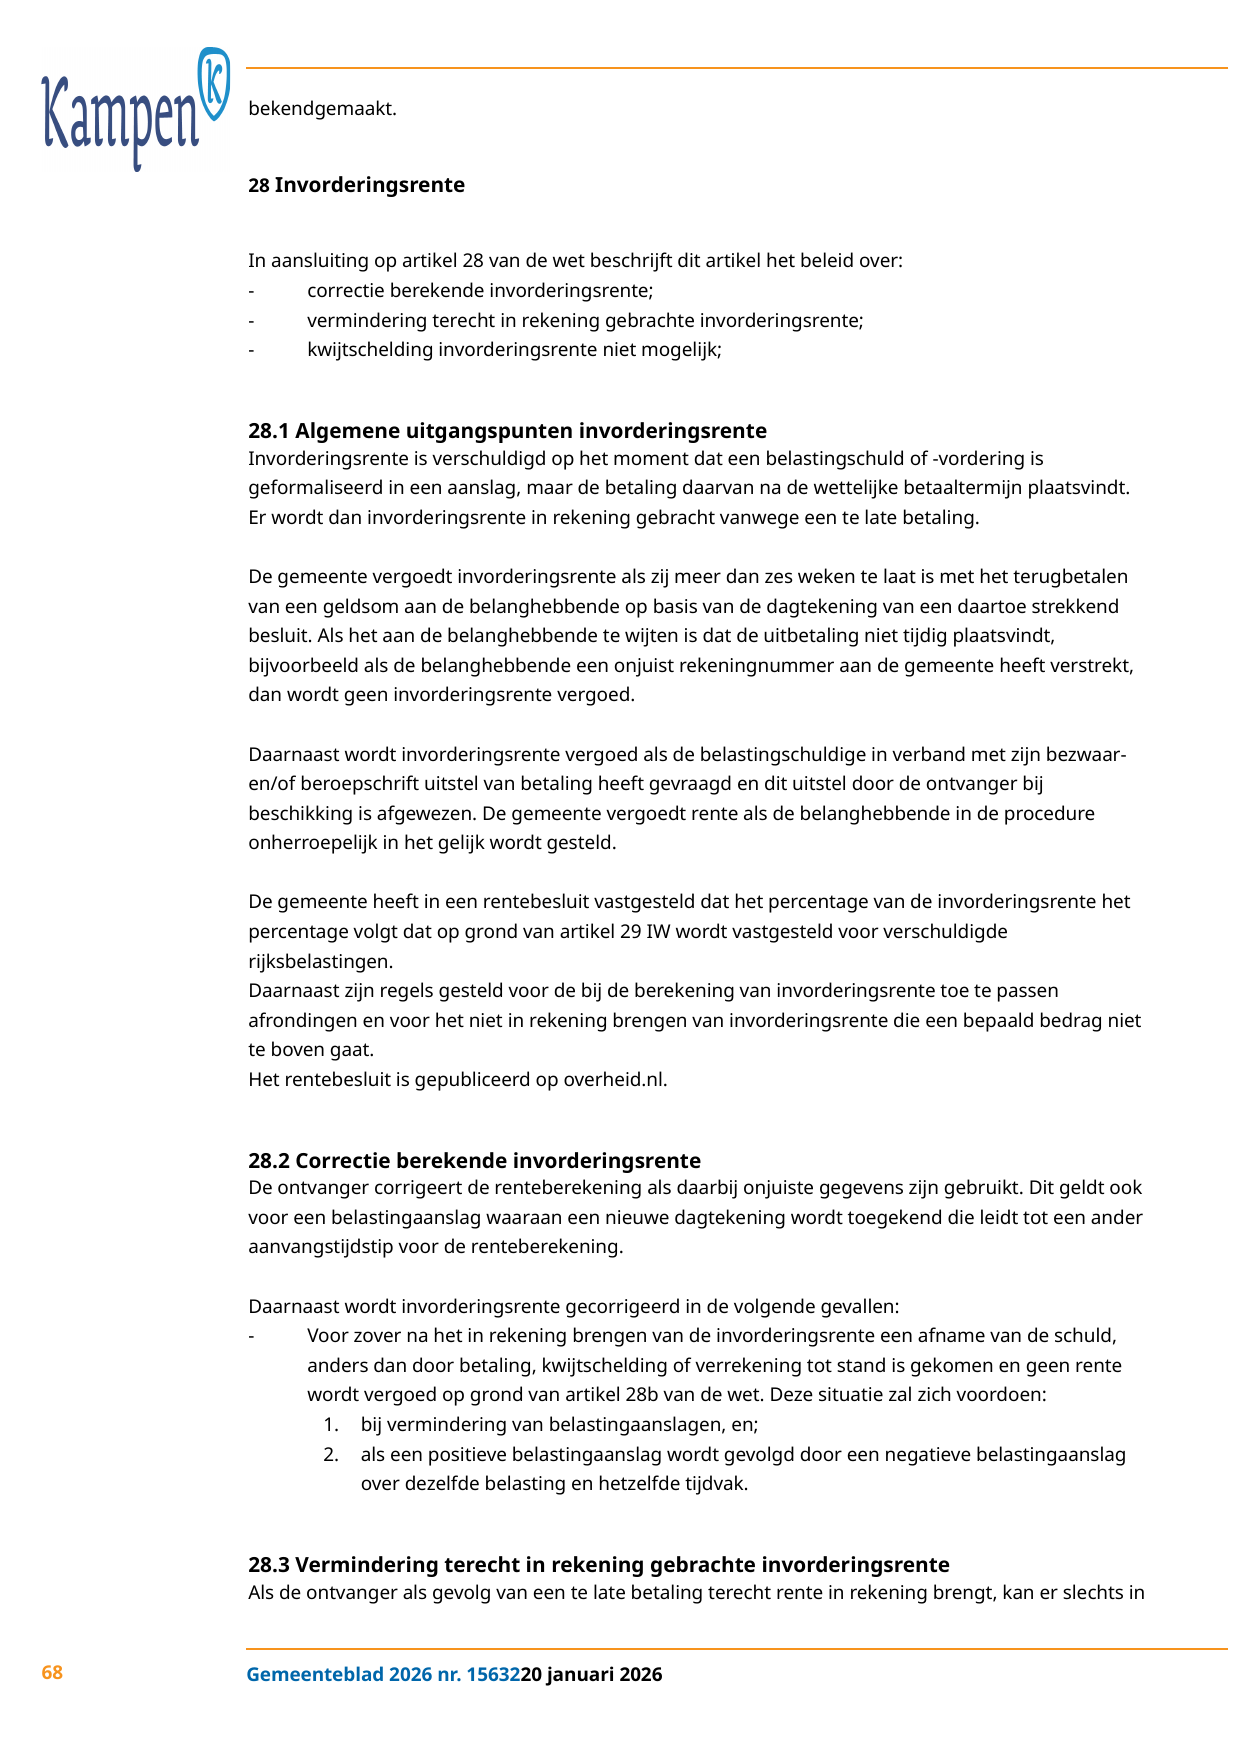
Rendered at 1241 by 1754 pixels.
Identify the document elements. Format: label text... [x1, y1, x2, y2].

text Daarnaast wordt invorderingsrente gecorrigeerd in de volgende gevallen: [248, 1293, 1152, 1319]
text 28 Invorderingsrente [248, 170, 1152, 198]
picture [41, 47, 231, 172]
list bij vermindering van belastingaanslagen, en; [323, 1411, 1152, 1437]
text De ontvanger corrigeert de renteberekening als daarbij onjuiste gegevens zijn gebruikt. Dit geldt ook voor een belastingaanslag waaraan een nieuwe dagtekening wordt toegekend die leidt tot een ander aanvangstijdstip voor de renteberekening. [248, 1174, 1152, 1259]
list als een positieve belastingaanslag wordt gevolgd door een negatieve belastingaanslag over dezelfde belasting en hetzelfde tijdvak. [323, 1441, 1152, 1496]
list Voor zover na het in rekening brengen van de invorderingsrente een afname van de schuld, anders dan door betaling, kwijtschelding of verrekening tot stand is gekomen en geen rente wordt vergoed op grond van artikel 28b van de wet. Deze situatie zal zich voordoen: [248, 1322, 1152, 1407]
text De gemeente vergoedt invorderingsrente als zij meer dan zes weken te laat is met het terugbetalen van een geldsom aan de belanghebbende op basis van de dagtekening van een daartoe strekkend besluit. Als het aan de belanghebbende te wijten is dat de uitbetaling niet tijdig plaatsvindt, bijvoorbeeld als de belanghebbende een onjuist rekeningnummer aan de gemeente heeft verstrekt, dan wordt geen invorderingsrente vergoed. [248, 563, 1152, 707]
text In aansluiting op artikel 28 van de wet beschrijft dit artikel het beleid over: [248, 248, 1152, 273]
text 28.3 Vermindering terecht in rekening gebrachte invorderingsrente [248, 1550, 1152, 1579]
list kwijtschelding invorderingsrente niet mogelijk; [248, 336, 1152, 362]
text 28.2 Correctie berekende invorderingsrente [248, 1146, 1152, 1174]
text Invorderingsrente is verschuldigd op het moment dat een belastingschuld of -vordering is geformaliseerd in een aanslag, maar de betaling daarvan na de wettelijke betaaltermijn plaatsvindt. [248, 445, 1152, 500]
text Er wordt dan invorderingsrente in rekening gebracht vanwege een te late betaling. [248, 504, 1152, 530]
text Daarnaast wordt invorderingsrente vergoed als de belastingschuldige in verband met zijn bezwaar- en/of beroepschrift uitstel van betaling heeft gevraagd en dit uitstel door de ontvanger bij beschikking is afgewezen. De gemeente vergoedt rente als de belanghebbende in de procedure onherroepelijk in het gelijk wordt gesteld. [248, 741, 1152, 855]
text Het rentebesluit is gepubliceerd op overheid.nl. [248, 1066, 1152, 1092]
text 28.1 Algemene uitgangspunten invorderingsrente [248, 416, 1152, 445]
text De gemeente heeft in een rentebesluit vastgesteld dat het percentage van de invorderingsrente het percentage volgt dat op grond van artikel 29 IW wordt vastgesteld voor verschuldigde rijksbelastingen. [248, 889, 1152, 973]
text Daarnaast zijn regels gesteld voor de bij de berekening van invorderingsrente toe te passen afrondingen en voor het niet in rekening brengen van invorderingsrente die een bepaald bedrag niet te boven gaat. [248, 977, 1152, 1062]
text Als de ontvanger als gevolg van een te late betaling terecht rente in rekening brengt, kan er slechts in [248, 1579, 1152, 1604]
list vermindering terecht in rekening gebrachte invorderingsrente; [248, 307, 1152, 333]
text bekendgemaakt. [248, 95, 1152, 121]
list correctie berekende invorderingsrente; [248, 277, 1152, 303]
